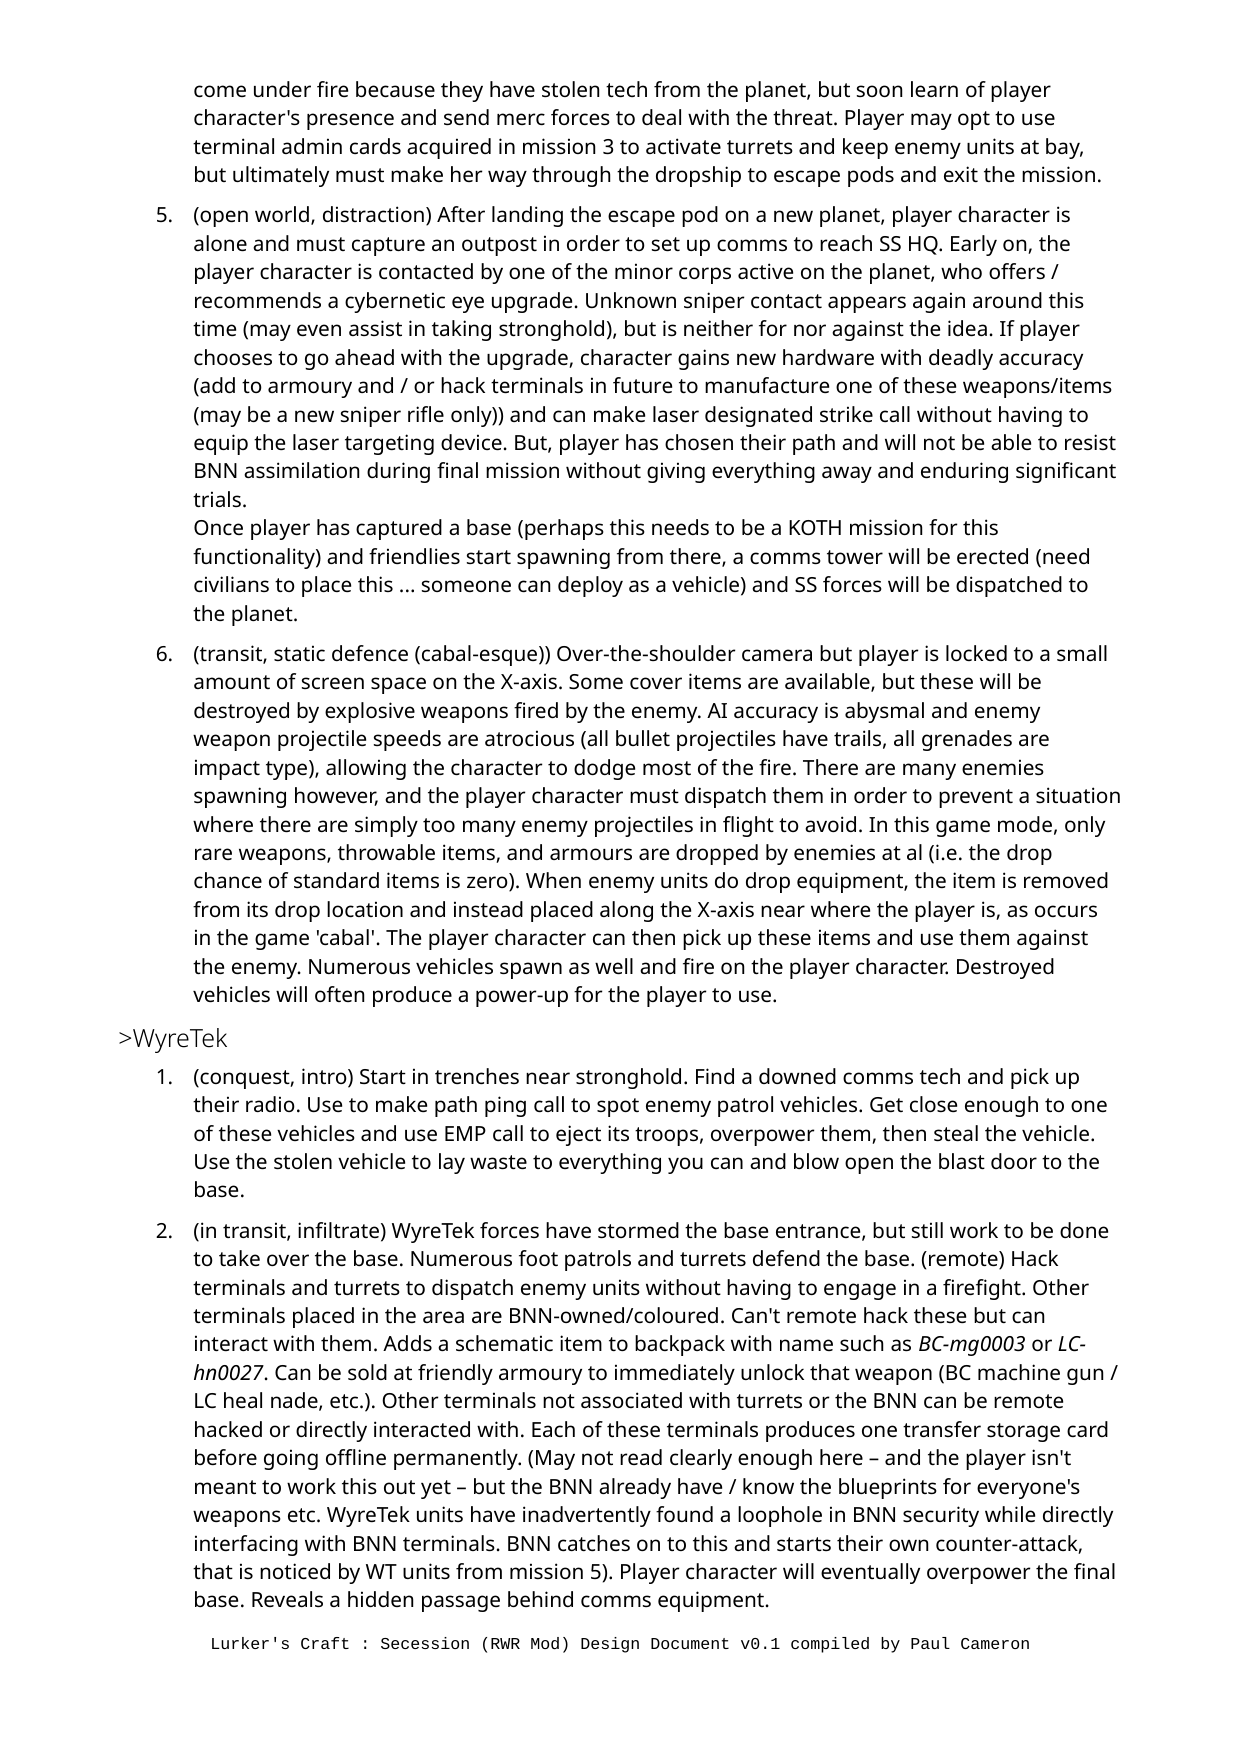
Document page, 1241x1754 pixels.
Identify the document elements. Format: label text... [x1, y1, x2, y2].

list (conquest, intro) Start in trenches near stronghold. Find a downed comms tech and pick up their radio. Use to make path ping call to spot enemy patrol vehicles. Get close enough to one of these vehicles and use EMP call to eject its troops, overpower them, then steal the vehicle. Use the stolen vehicle to lay waste to everything you can and blow open the blast door to the base. [156, 1062, 1122, 1204]
list (transit, static defence (cabal-esque)) Over-the-shoulder camera but player is locked to a small amount of screen space on the X-axis. Some cover items are available, but these will be destroyed by explosive weapons fired by the enemy. AI accuracy is abysmal and enemy weapon projectile speeds are atrocious (all bullet projectiles have trails, all grenades are impact type), allowing the character to dodge most of the fire. There are many enemies spawning however, and the player character must dispatch them in order to prevent a situation where there are simply too many enemy projectiles in flight to avoid. In this game mode, only rare weapons, throwable items, and armours are dropped by enemies at al (i.e. the drop chance of standard items is zero). When enemy units do drop equipment, the item is removed from its drop location and instead placed along the X-axis near where the player is, as occurs in the game 'cabal'. The player character can then pick up these items and use them against the enemy. Numerous vehicles spawn as well and fire on the player character. Destroyed vehicles will often produce a power-up for the player to use. [156, 639, 1122, 1009]
subtitle >WyreTek [118, 1021, 1122, 1055]
list come under fire because they have stolen tech from the planet, but soon learn of player character's presence and send merc forces to deal with the threat. Player may opt to use terminal admin cards acquired in mission 3 to activate turrets and keep enemy units at bay, but ultimately must make her way through the dropship to escape pods and exit the mission. [156, 75, 1122, 189]
list (in transit, infiltrate) WyreTek forces have stormed the base entrance, but still work to be done to take over the base. Numerous foot patrols and turrets defend the base. (remote) Hack terminals and turrets to dispatch enemy units without having to engage in a firefight. Other terminals placed in the area are BNN-owned/coloured. Can't remote hack these but can interact with them. Adds a schematic item to backpack with name such as BC-mg0003 or LC-hn0027. Can be sold at friendly armoury to immediately unlock that weapon (BC machine gun / LC heal nade, etc.). Other terminals not associated with turrets or the BNN can be remote hacked or directly interacted with. Each of these terminals produces one transfer storage card before going offline permanently. (May not read clearly enough here – and the player isn't meant to work this out yet – but the BNN already have / know the blueprints for everyone's weapons etc. WyreTek units have inadvertently found a loophole in BNN security while directly interfacing with BNN terminals. BNN catches on to this and starts their own counter-attack, that is noticed by WT units from mission 5). Player character will eventually overpower the final base. Reveals a hidden passage behind comms equipment. [156, 1216, 1122, 1614]
list (open world, distraction) After landing the escape pod on a new planet, player character is alone and must capture an outpost in order to set up comms to reach SS HQ. Early on, the player character is contacted by one of the minor corps active on the planet, who offers / recommends a cybernetic eye upgrade. Unknown sniper contact appears again around this time (may even assist in taking stronghold), but is neither for nor against the idea. If player chooses to go ahead with the upgrade, character gains new hardware with deadly accuracy (add to armoury and / or hack terminals in future to manufacture one of these weapons/items (may be a new sniper rifle only)) and can make laser designated strike call without having to equip the laser targeting device. But, player has chosen their path and will not be able to resist BNN assimilation during final mission without giving everything away and enduring significant trials. Once player has captured a base (perhaps this needs to be a KOTH mission for this functionality) and friendlies start spawning from there, a comms tower will be erected (need civilians to place this ... someone can deploy as a vehicle) and SS forces will be dispatched to the planet. [156, 201, 1122, 627]
